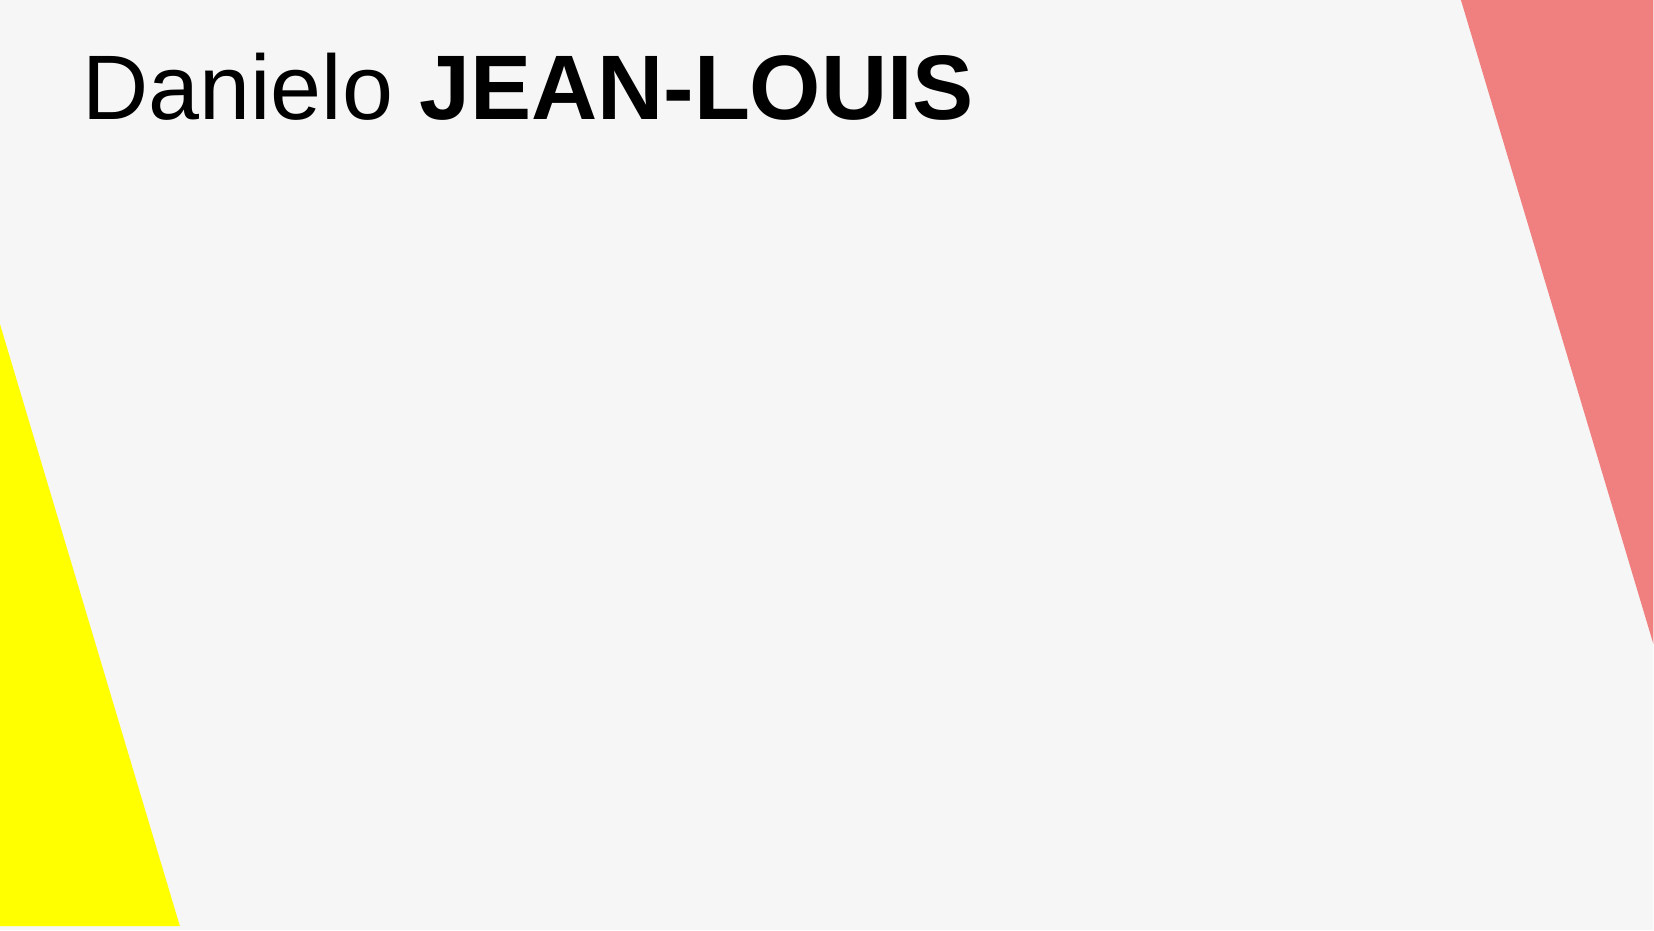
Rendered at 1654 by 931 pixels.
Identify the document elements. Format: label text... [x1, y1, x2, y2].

subtitle Danielo JEAN-LOUIS [82, 36, 1532, 242]
text_box [1460, 0, 1654, 647]
text_box [0, 324, 180, 927]
